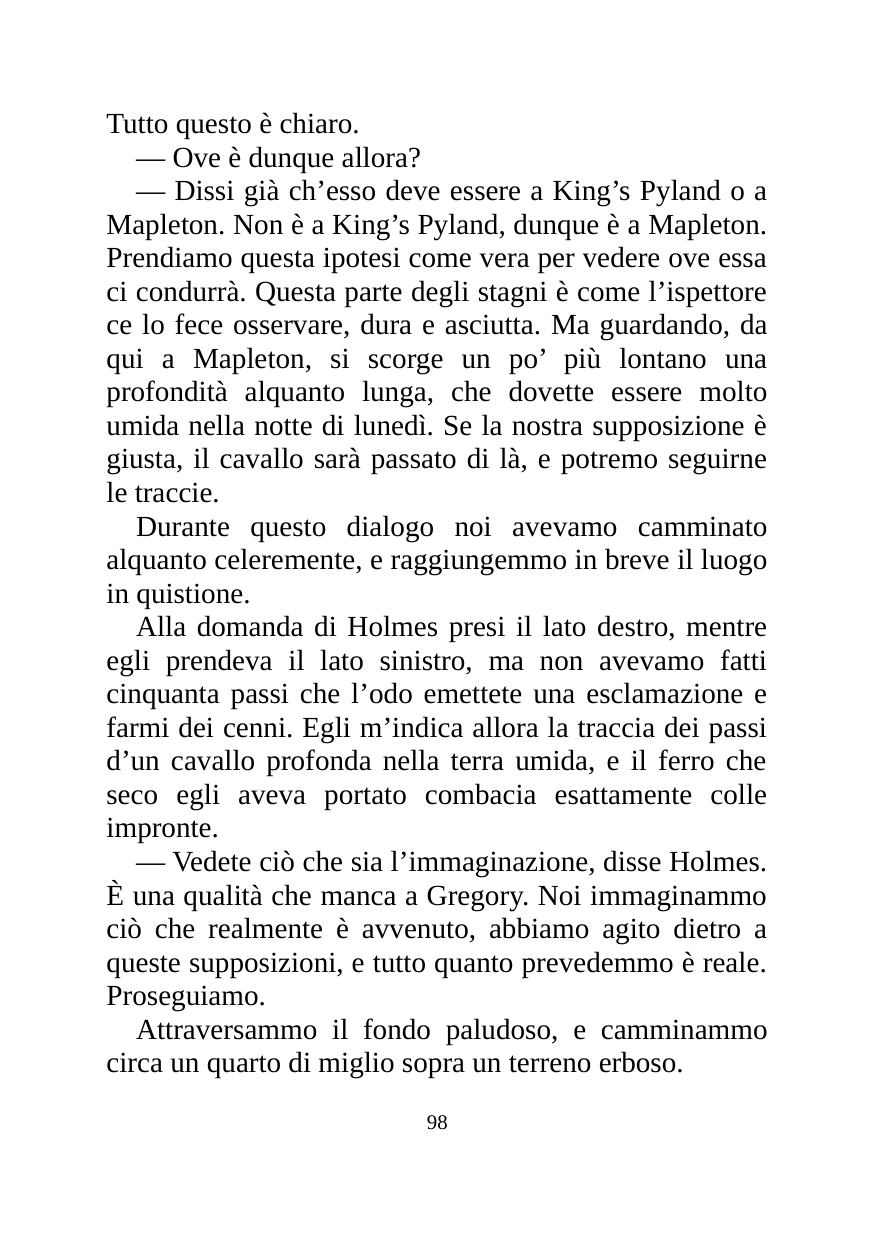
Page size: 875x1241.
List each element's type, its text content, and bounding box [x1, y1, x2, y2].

text Attraversammo il fondo paludoso, e camminammo circa un quarto di miglio sopra un terreno erboso. [106, 1012, 768, 1079]
text Alla domanda di Holmes presi il lato destro, mentre egli prendeva il lato sinistro, ma non avevamo fatti cinquanta passi che l’odo emettete una esclamazione e farmi dei cenni. Egli m’indica allora la traccia dei passi d’un cavallo profonda nella terra umida, e il ferro che seco egli aveva portato combacia esattamente colle impronte. [106, 609, 768, 844]
text — Ove è dunque allora? [106, 140, 768, 173]
text — Vedete ciò che sia l’immaginazione, disse Holmes. È una qualità che manca a Gregory. Noi immaginammo ciò che realmente è avvenuto, abbiamo agito dietro a queste supposizioni, e tutto quanto prevedemmo è reale. Proseguiamo. [106, 844, 768, 1012]
text — Dissi già ch’esso deve essere a King’s Pyland o a Mapleton. Non è a King’s Pyland, dunque è a Mapleton. Prendiamo questa ipotesi come vera per vedere ove essa ci condurrà. Questa parte degli stagni è come l’ispettore ce lo fece osservare, dura e asciutta. Ma guardando, da qui a Mapleton, si scorge un po’ più lontano una profondità alquanto lunga, che dovette essere molto umida nella notte di lunedì. Se la nostra supposizione è giusta, il cavallo sarà passato di là, e potremo seguirne le traccie. [106, 173, 768, 509]
text Tutto questo è chiaro. [106, 106, 768, 140]
text Durante questo dialogo noi avevamo camminato alquanto celeremente, e raggiungemmo in breve il luogo in quistione. [106, 509, 768, 609]
